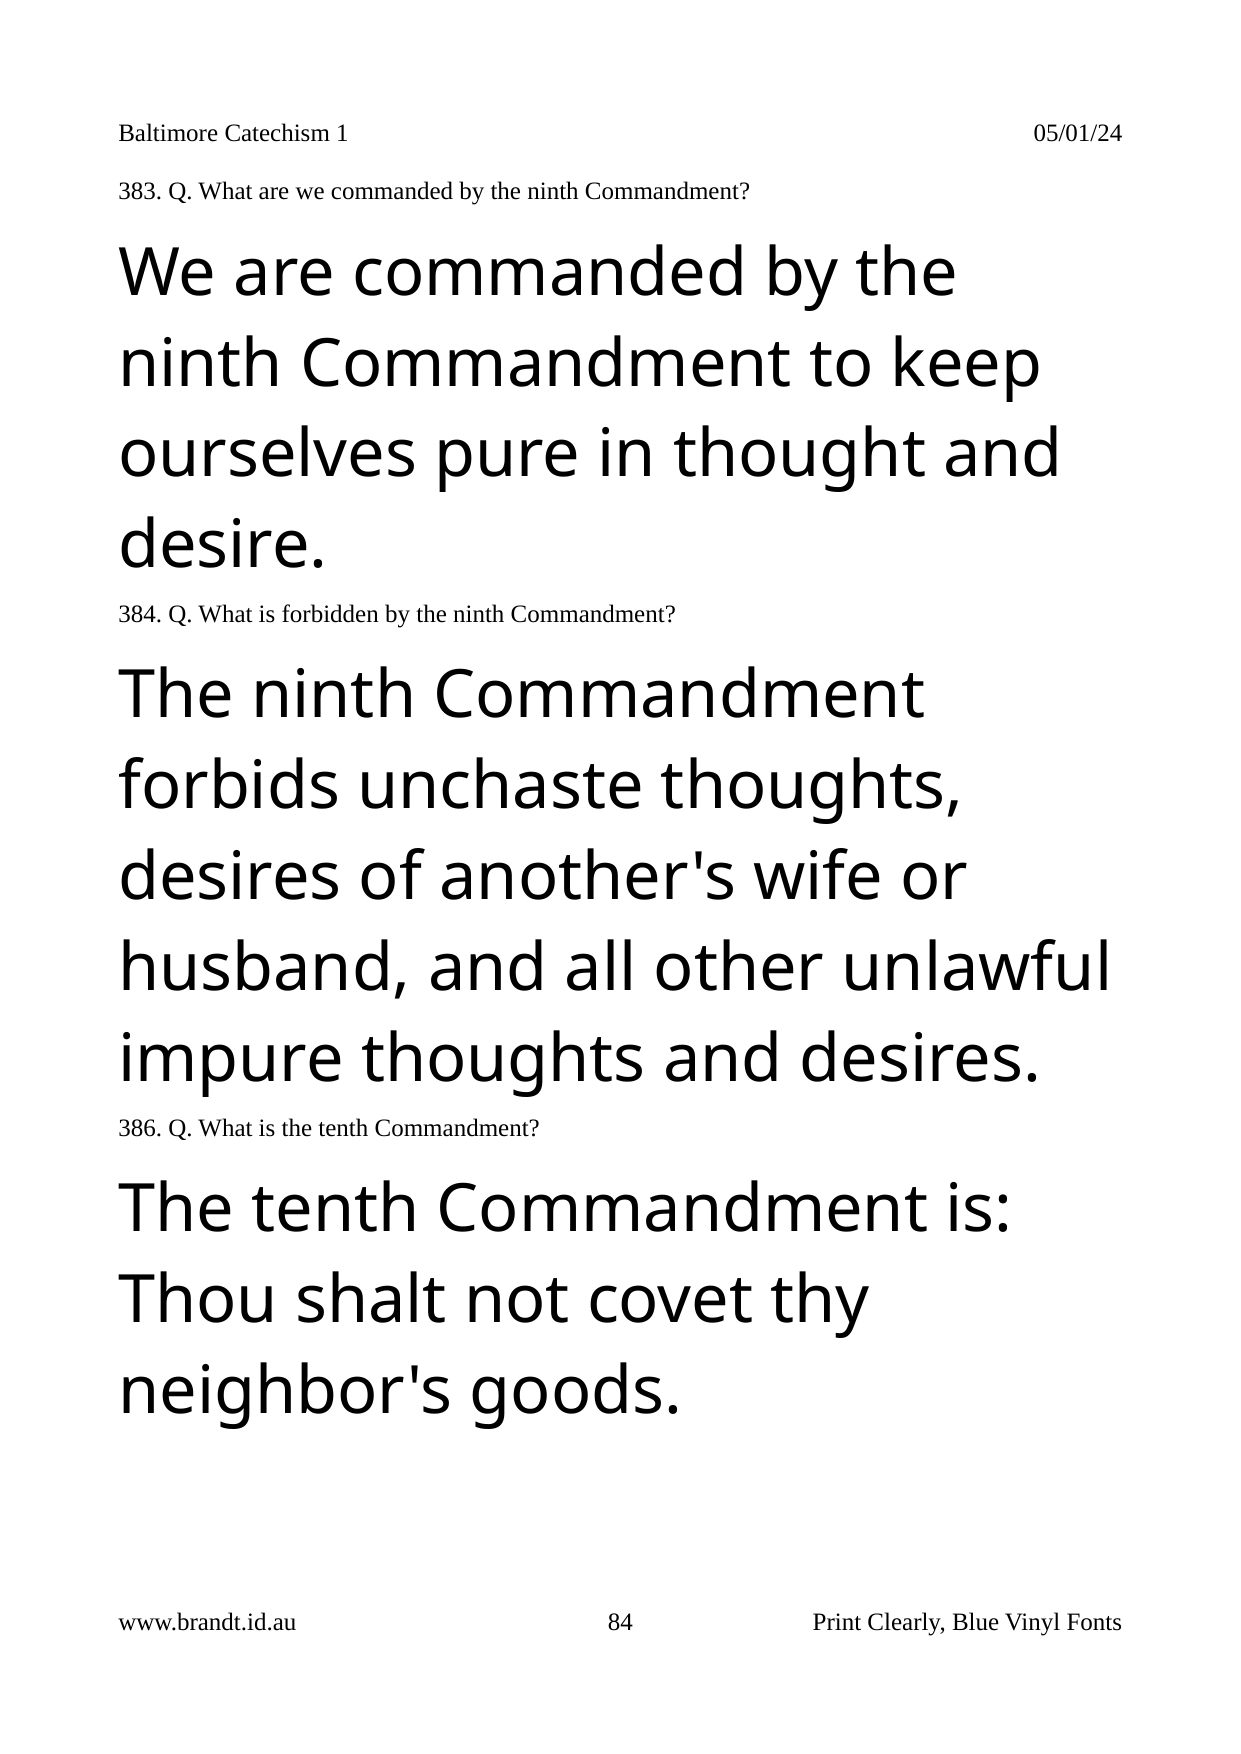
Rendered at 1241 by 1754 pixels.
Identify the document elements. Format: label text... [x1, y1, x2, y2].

text We are commanded by the ninth Commandment to keep ourselves pure in thought and desire. [118, 224, 1122, 587]
text 383. Q. What are we commanded by the ninth Commandment? [118, 176, 1122, 205]
text The tenth Commandment is: Thou shalt not covet thy neighbor's goods. [118, 1160, 1122, 1433]
text 386. Q. What is the tenth Commandment? [118, 1113, 1122, 1141]
text The ninth Commandment forbids unchaste thoughts, desires of another's wife or husband, and all other unlawful impure thoughts and desires. [118, 647, 1122, 1101]
text 384. Q. What is forbidden by the ninth Commandment? [118, 599, 1122, 628]
